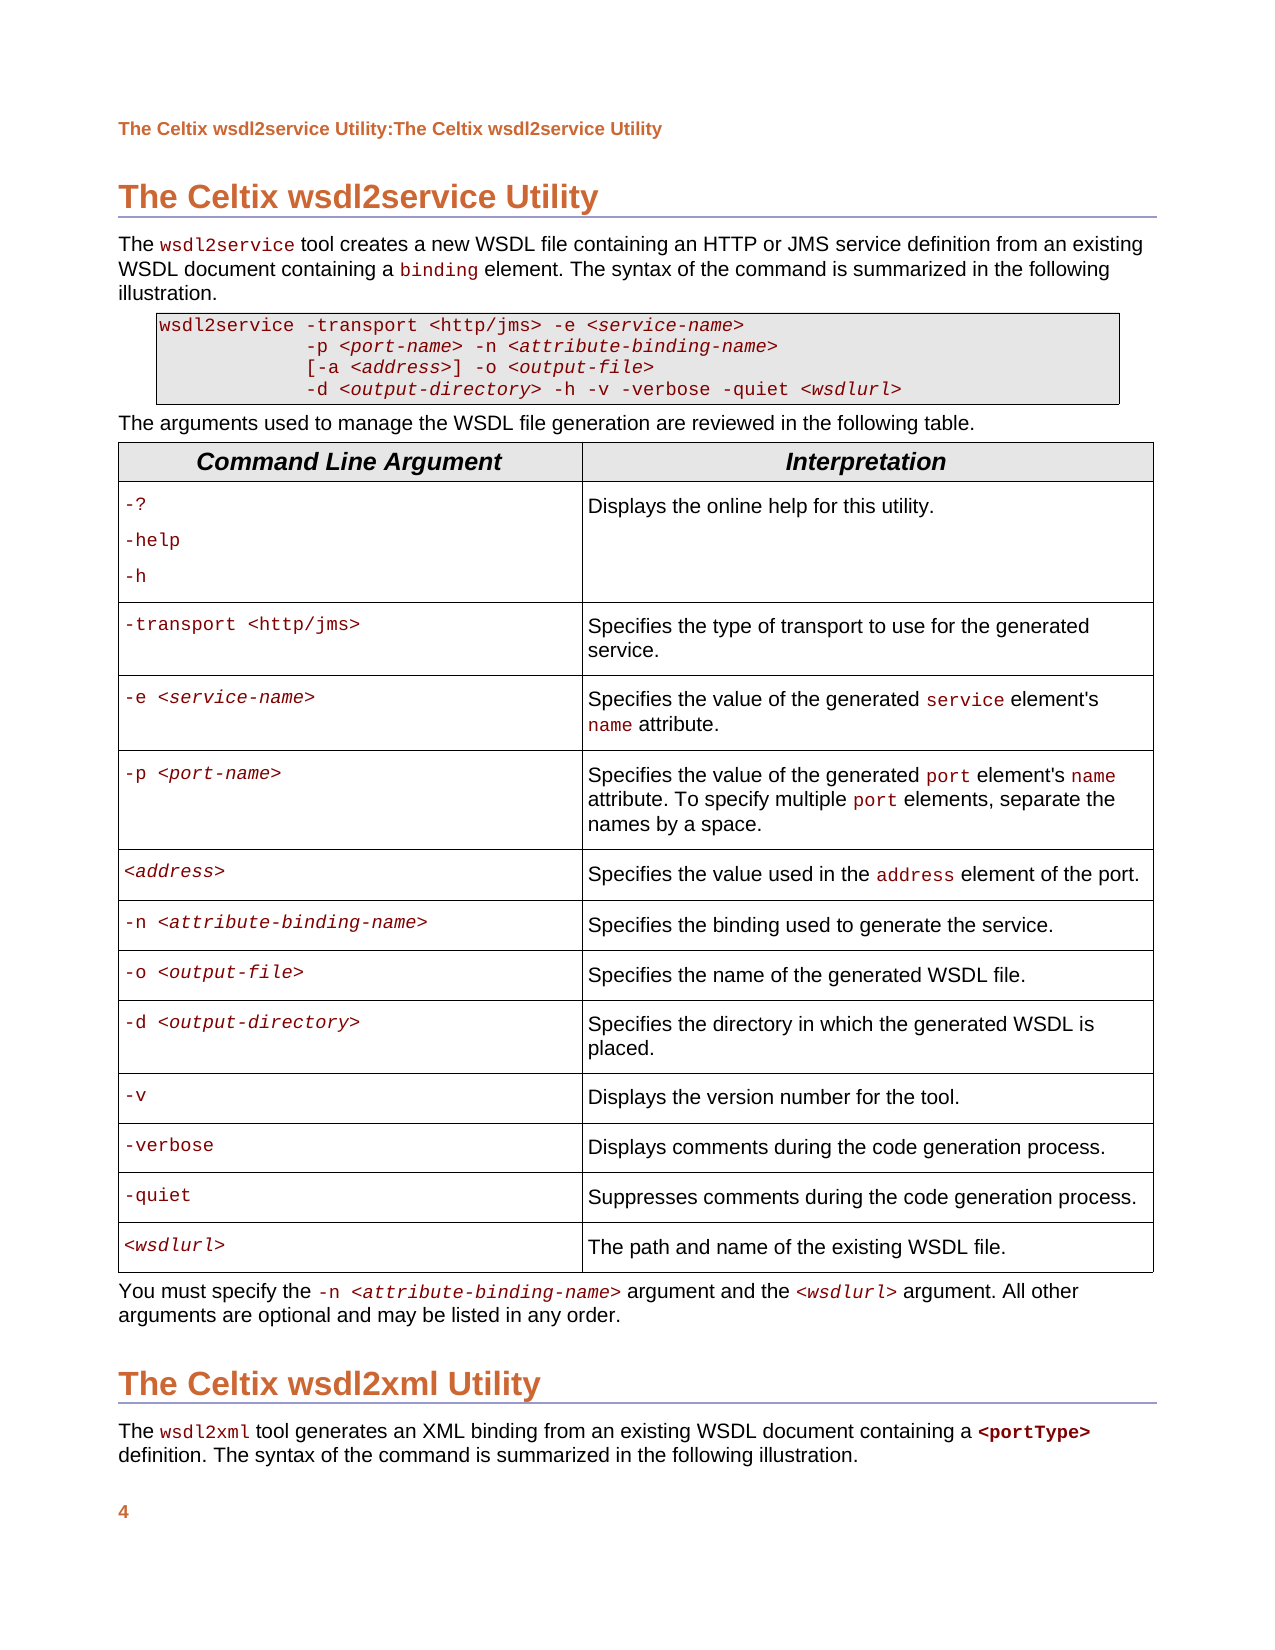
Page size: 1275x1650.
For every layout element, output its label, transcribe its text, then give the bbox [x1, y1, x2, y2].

table_cell -e <service-name> [119, 676, 582, 750]
text The wsdl2xml tool generates an XML binding from an existing WSDL document containing a <portType> definition. The syntax of the command is summarized in the following illustration. [118, 1419, 1157, 1467]
table_cell <address> [119, 850, 582, 900]
text -d <output-directory> -h -v -verbose -quiet <wsdlurl> [157, 376, 1119, 404]
table_cell -quiet [119, 1173, 582, 1222]
table_cell The path and name of the existing WSDL file. [583, 1223, 1153, 1272]
table_cell Specifies the value used in the address element of the port. [583, 850, 1153, 900]
table_cell Displays comments during the code generation process. [583, 1124, 1153, 1172]
table_header Command Line Argument [119, 443, 582, 481]
table_cell -o <output-file> [119, 951, 582, 999]
text The arguments used to manage the WSDL file generation are reviewed in the following table. [118, 411, 1157, 434]
text -p <port-name> -n <attribute-binding-name> [157, 334, 1119, 355]
table_cell Specifies the value of the generated port element's name attribute. To specify multiple port elements, separate the names by a space. [583, 751, 1153, 849]
table_cell Displays the online help for this utility. [583, 482, 1153, 602]
table_header Interpretation [583, 443, 1153, 481]
table_cell Specifies the value of the generated service element's name attribute. [583, 676, 1153, 750]
table_cell Displays the version number for the tool. [583, 1074, 1153, 1122]
table_cell -transport <http/jms> [119, 603, 582, 675]
table_cell Specifies the directory in which the generated WSDL is placed. [583, 1001, 1153, 1073]
table_cell Specifies the type of transport to use for the generated service. [583, 603, 1153, 675]
table_cell -d <output-directory> [119, 1001, 582, 1073]
table_cell -v [119, 1074, 582, 1122]
table_cell -p <port-name> [119, 751, 582, 849]
text wsdl2service -transport <http/jms> -e <service-name> [157, 314, 1119, 334]
text [-a <address>] -o <output-file> [157, 355, 1119, 376]
subtitle The Celtix wsdl2service Utility [118, 178, 1157, 216]
table_cell Specifies the binding used to generate the service. [583, 901, 1153, 950]
text The wsdl2service tool creates a new WSDL file containing an HTTP or JMS service definition from an existing WSDL document containing a binding element. The syntax of the command is summarized in the following illustration. [118, 233, 1157, 305]
text You must specify the -n <attribute-binding-name> argument and the <wsdlurl> argument. All other arguments are optional and may be listed in any order. [118, 1279, 1157, 1327]
table_cell -n <attribute-binding-name> [119, 901, 582, 950]
table_cell Suppresses comments during the code generation process. [583, 1173, 1153, 1222]
subtitle The Celtix wsdl2xml Utility [118, 1364, 1157, 1402]
table_cell -verbose [119, 1124, 582, 1172]
table_cell <wsdlurl> [119, 1223, 582, 1272]
table_cell -? -help -h [119, 482, 582, 602]
table_cell Specifies the name of the generated WSDL file. [583, 951, 1153, 999]
